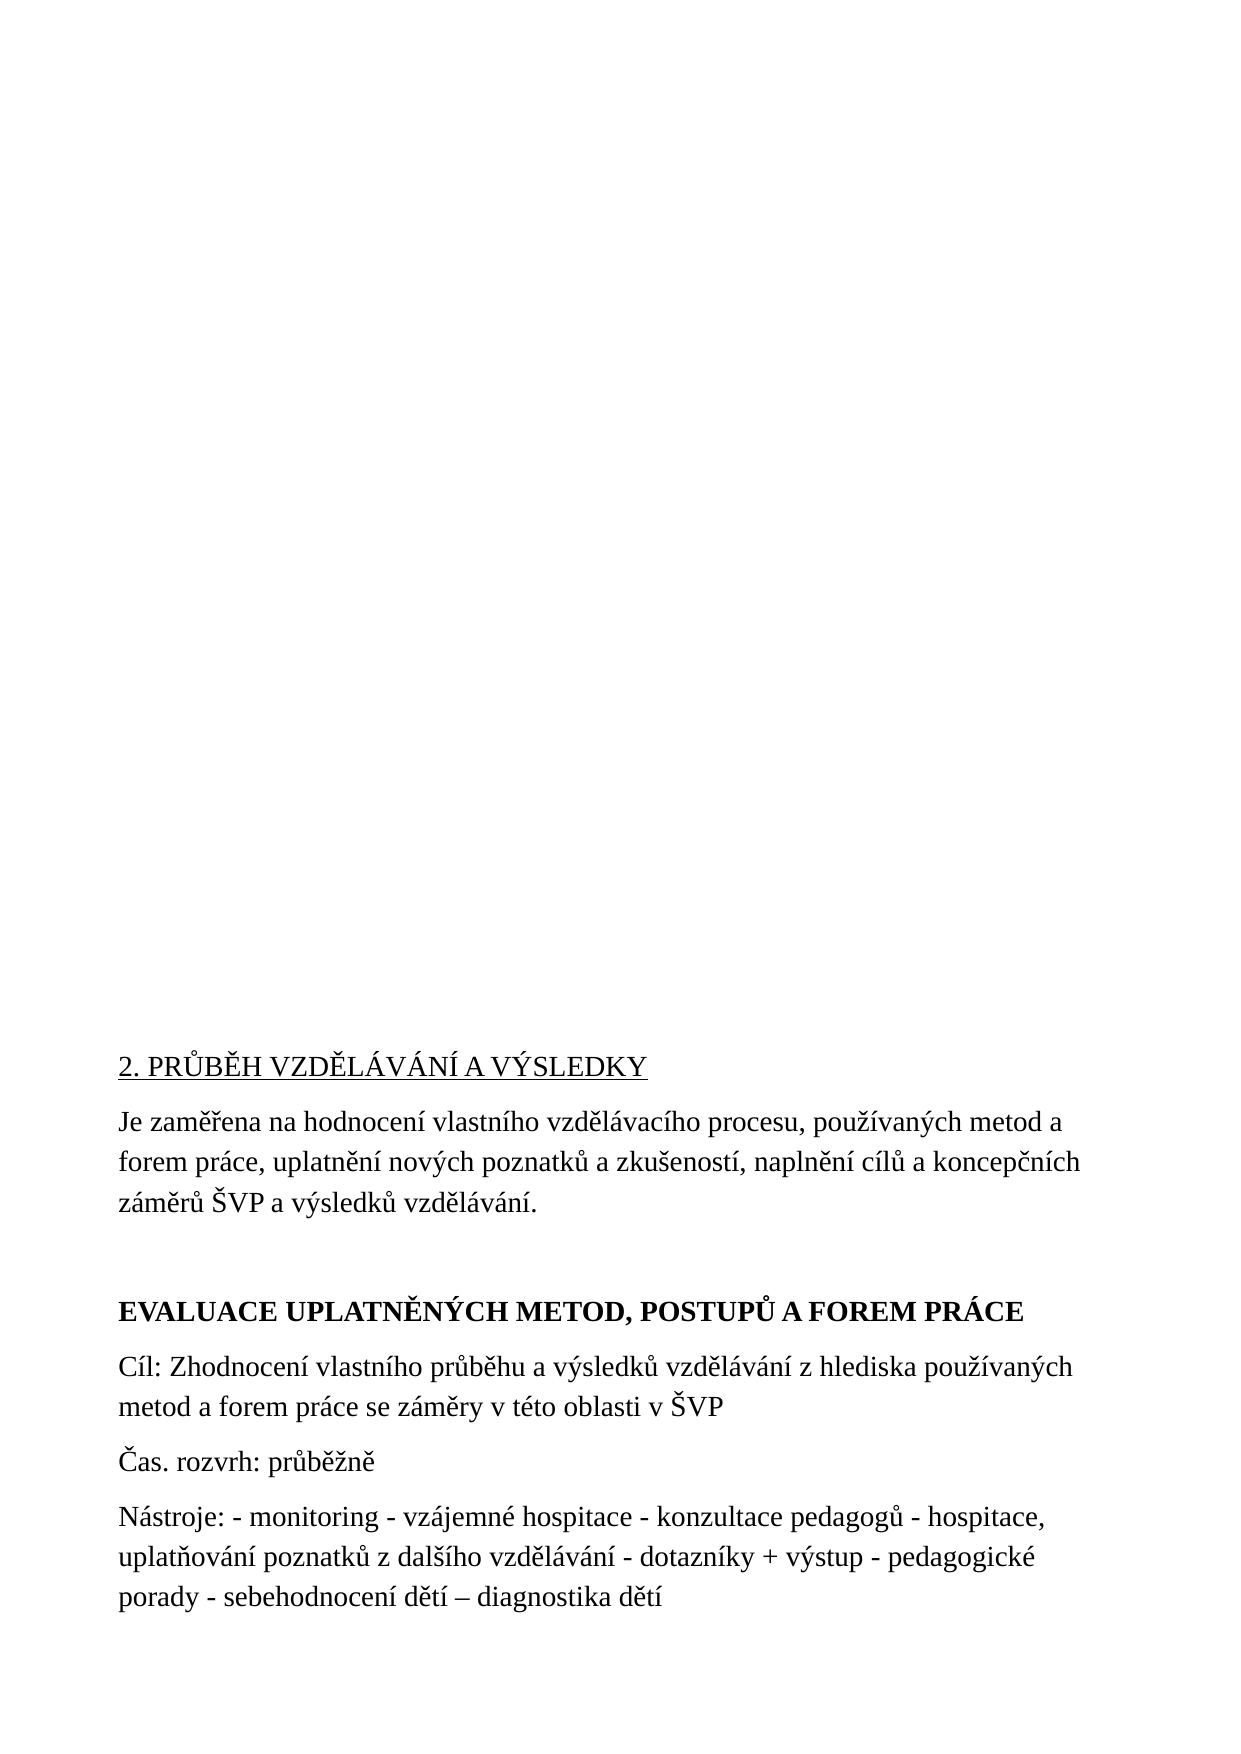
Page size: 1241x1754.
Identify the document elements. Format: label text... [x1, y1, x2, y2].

text Nástroje: - monitoring - vzájemné hospitace - konzultace pedagogů - hospitace, uplatňování poznatků z dalšího vzdělávání - dotazníky + výstup - pedagogické porady - sebehodnocení dětí – diagnostika dětí [118, 1499, 1122, 1613]
text EVALUACE UPLATNĚNÝCH METOD, POSTUPŮ A FOREM PRÁCE [118, 1294, 1122, 1328]
text Čas. rozvrh: průběžně [118, 1444, 1122, 1478]
text 2. PRŮBĚH VZDĚLÁVÁNÍ A VÝSLEDKY [118, 1049, 1122, 1083]
text Je zaměřena na hodnocení vlastního vzdělávacího procesu, používaných metod a forem práce, uplatnění nových poznatků a zkušeností, naplnění cílů a koncepčních záměrů ŠVP a výsledků vzdělávání. [118, 1104, 1122, 1218]
text Cíl: Zhodnocení vlastního průběhu a výsledků vzdělávání z hlediska používaných metod a forem práce se záměry v této oblasti v ŠVP [118, 1349, 1122, 1423]
